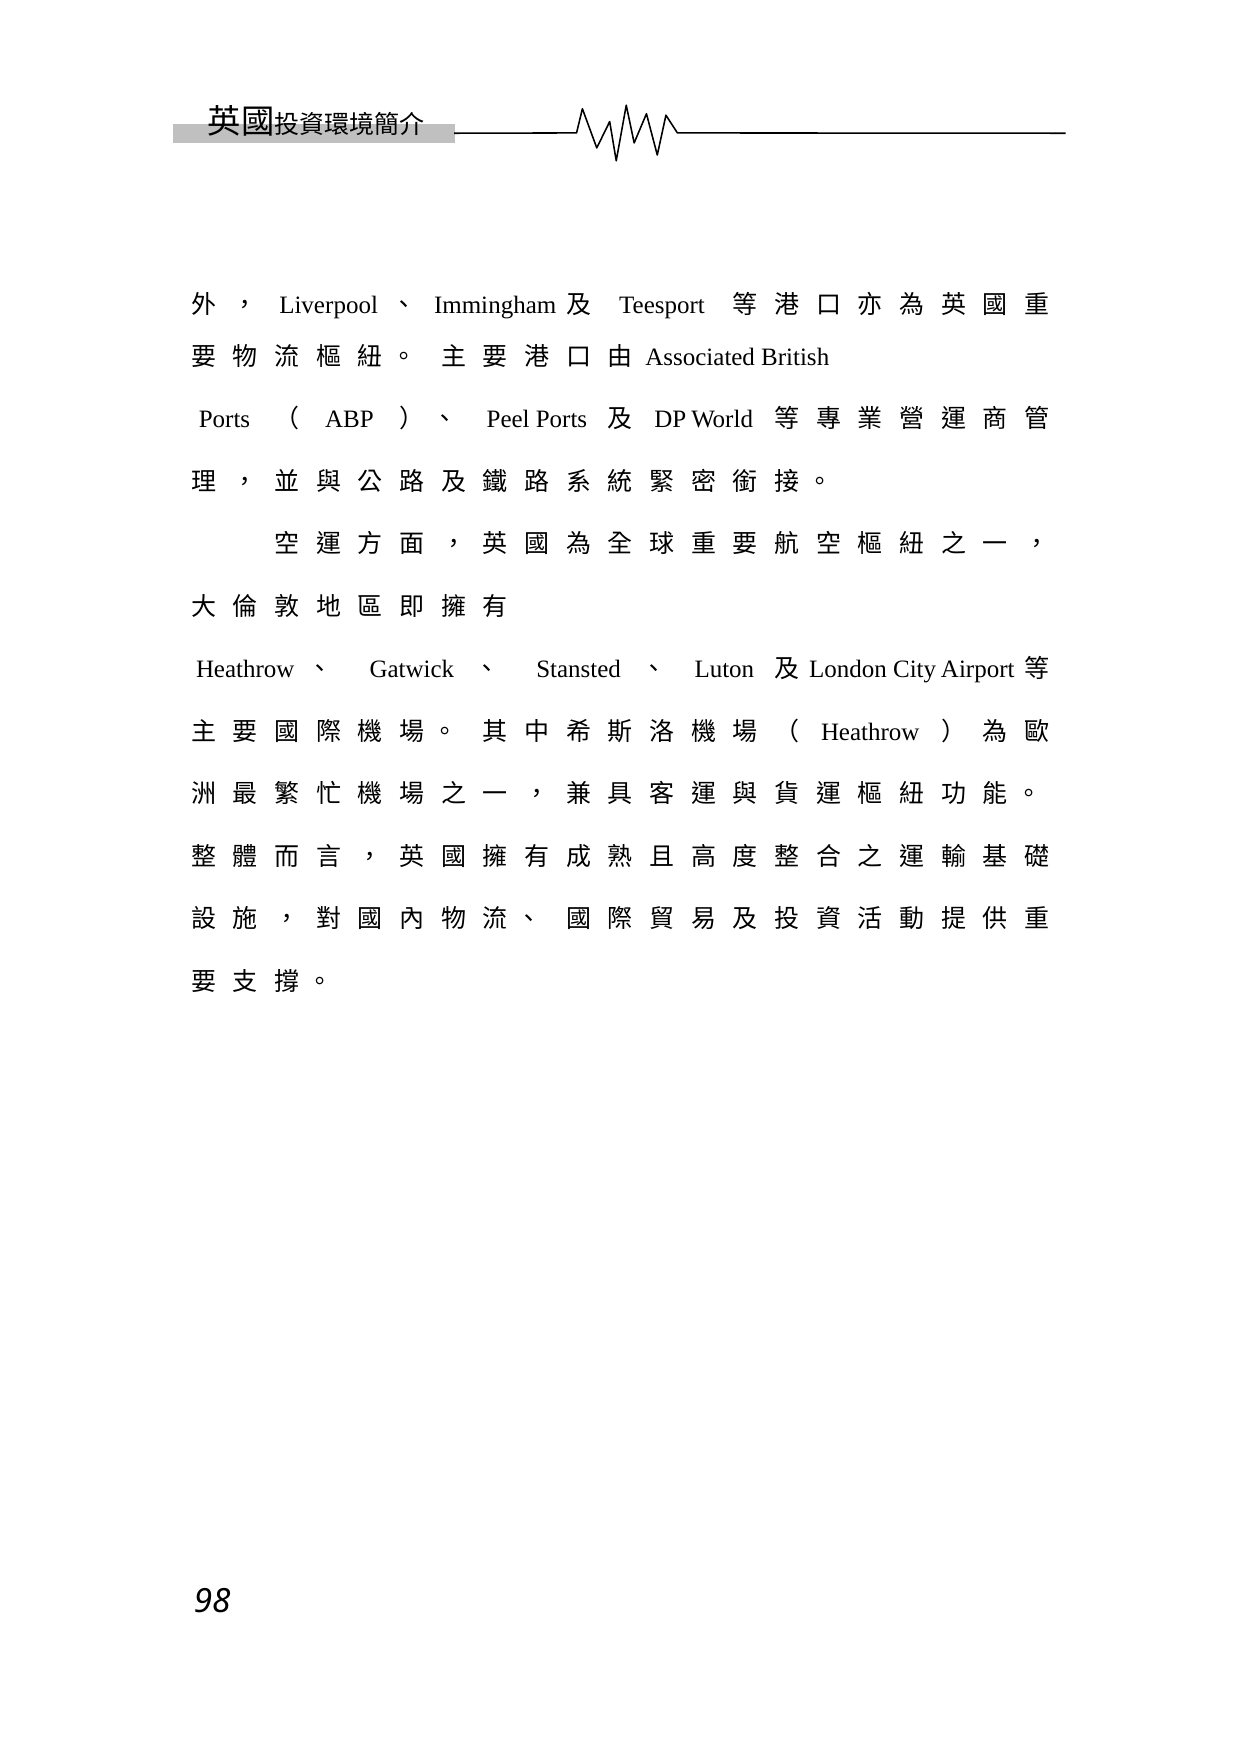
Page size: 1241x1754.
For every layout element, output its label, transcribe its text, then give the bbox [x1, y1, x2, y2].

text 空運方面，英國為全球重要航空樞紐之一，大倫敦地區即擁有Heathrow、Gatwick、Stansted、Luton及London City Airport等主要國際機場。其中希斯洛機場（Heathrow）為歐洲最繁忙機場之一，兼具客運與貨運樞紐功能。整體而言，英國擁有成熟且高度整合之運輸基礎設施，對國內物流、國際貿易及投資活動提供重要支撐。 [183, 500, 1058, 1000]
text 外，Liverpool、Immingham及Teesport等港口亦為英國重要物流樞紐。主要港口由Associated British Ports（ABP）、Peel Ports及DP World等專業營運商管理，並與公路及鐵路系統緊密銜接。 [183, 250, 1058, 500]
